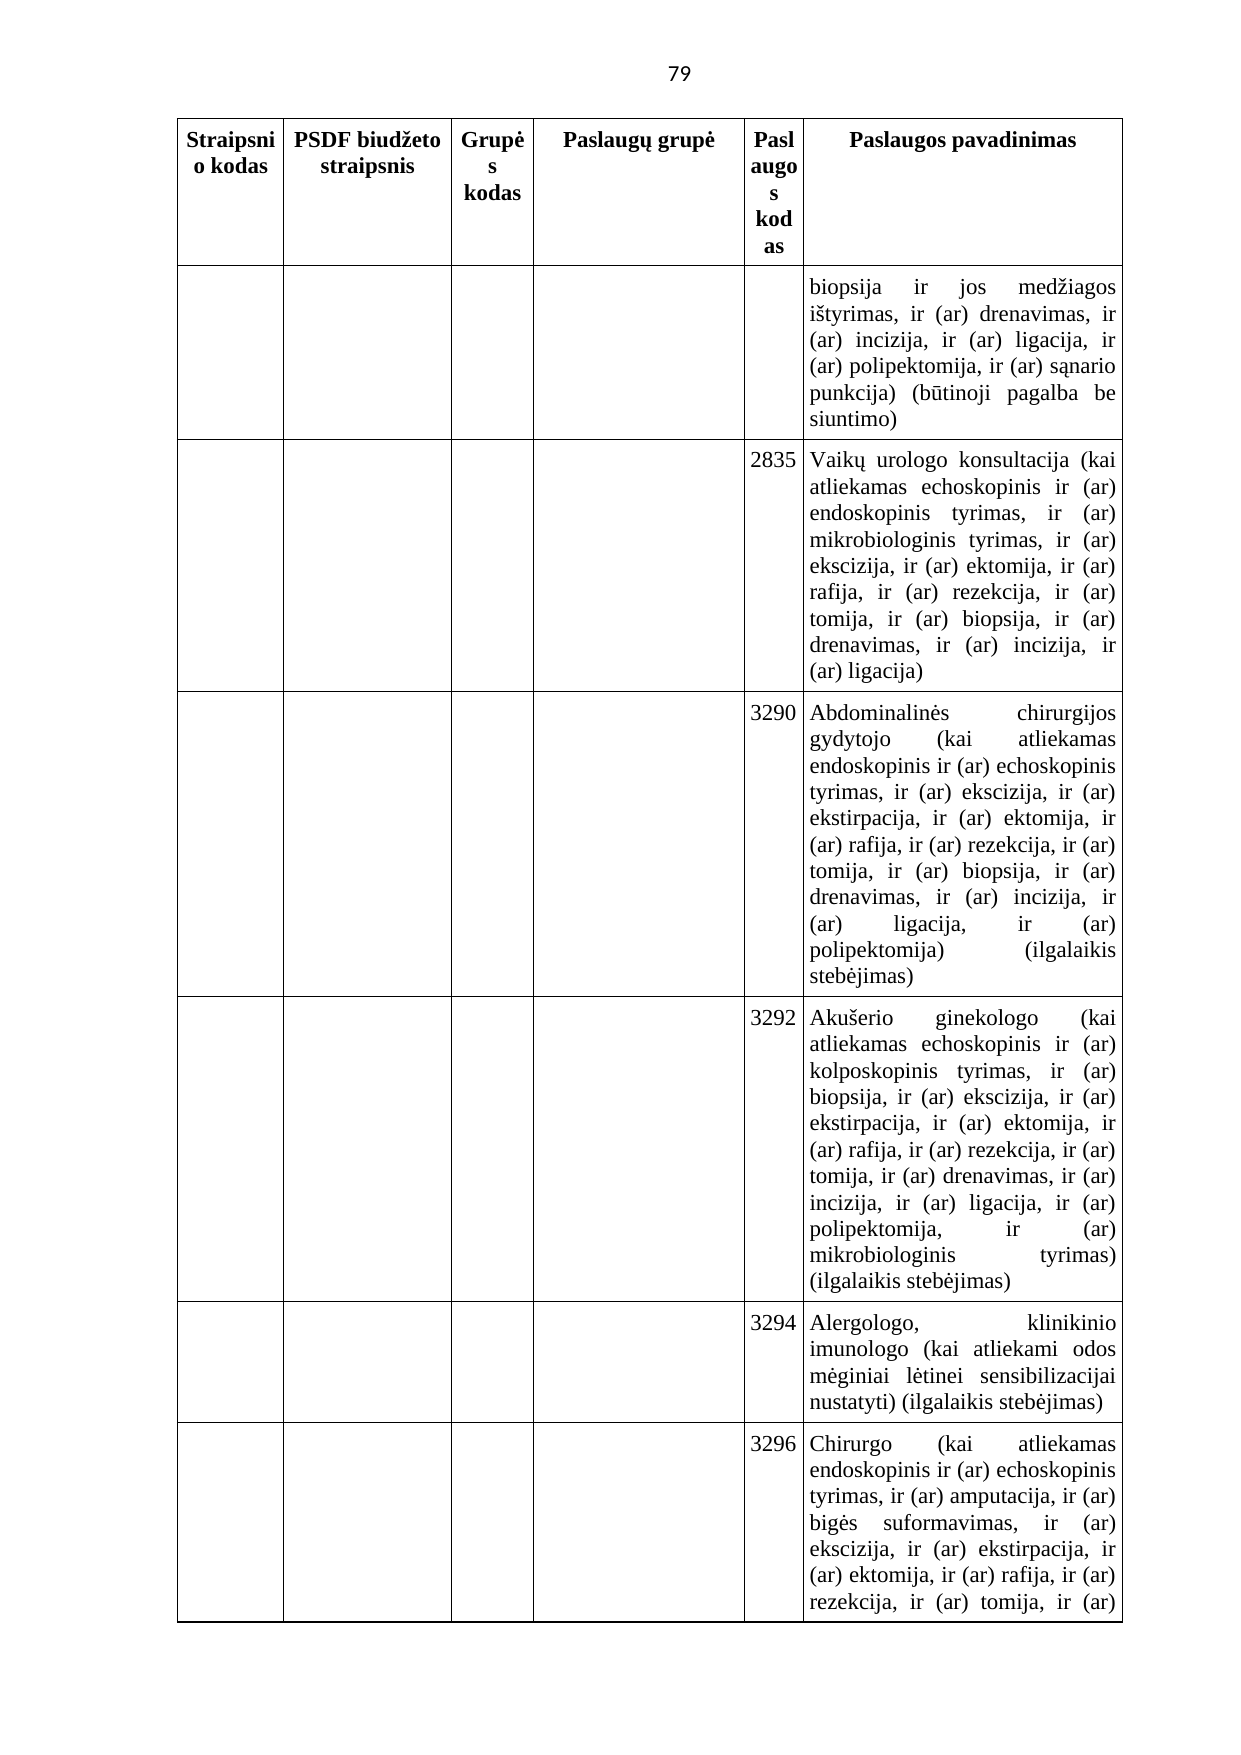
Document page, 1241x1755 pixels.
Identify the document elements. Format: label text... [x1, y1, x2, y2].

table_cell [534, 997, 744, 1301]
table_cell [284, 440, 451, 691]
table_header Paslaugos pavadinimas [804, 119, 1122, 265]
table_cell [178, 1302, 283, 1422]
table_cell [284, 997, 451, 1301]
table_cell [178, 440, 283, 691]
table_cell Chirurgo (kai atliekamas endoskopinis ir (ar) echoskopinis tyrimas, ir (ar) amputacija, ir (ar) bigės suformavimas, ir (ar) ekscizija, ir (ar) ekstirpacija, ir (ar) ektomija, ir (ar) rafija, ir (ar) rezekcija, ir (ar) tomija, ir (ar) [804, 1423, 1122, 1621]
table_cell [452, 266, 533, 438]
table_cell 2835 [745, 440, 803, 691]
table_cell Abdominalinės chirurgijos gydytojo (kai atliekamas endoskopinis ir (ar) echoskopinis tyrimas, ir (ar) ekscizija, ir (ar) ekstirpacija, ir (ar) ektomija, ir (ar) rafija, ir (ar) rezekcija, ir (ar) tomija, ir (ar) biopsija, ir (ar) drenavimas, ir (ar) incizija, ir (ar) ligacija, ir (ar) polipektomija) (ilgalaikis stebėjimas) [804, 692, 1122, 996]
table_cell [452, 1302, 533, 1422]
table_cell [452, 1423, 533, 1621]
table_cell [284, 692, 451, 996]
table_cell [284, 1423, 451, 1621]
table_header Grupės kodas [452, 119, 533, 265]
table_cell [534, 440, 744, 691]
table_cell [178, 266, 283, 438]
table_cell [284, 266, 451, 438]
table_cell 3294 [745, 1302, 803, 1422]
table_cell [178, 997, 283, 1301]
table_header Paslaugų grupė [534, 119, 744, 265]
table_cell [452, 997, 533, 1301]
table_cell Vaikų urologo konsultacija (kai atliekamas echoskopinis ir (ar) endoskopinis tyrimas, ir (ar) mikrobiologinis tyrimas, ir (ar) ekscizija, ir (ar) ektomija, ir (ar) rafija, ir (ar) rezekcija, ir (ar) tomija, ir (ar) biopsija, ir (ar) drenavimas, ir (ar) incizija, ir (ar) ligacija) [804, 440, 1122, 691]
table_cell [534, 1423, 744, 1621]
table_cell [534, 266, 744, 438]
table_header Paslaugos kodas [745, 119, 803, 265]
table_cell Alergologo, klinikinio imunologo (kai atliekami odos mėginiai lėtinei sensibilizacijai nustatyti) (ilgalaikis stebėjimas) [804, 1302, 1122, 1422]
table_cell [452, 692, 533, 996]
table_cell [452, 440, 533, 691]
table_cell Akušerio ginekologo (kai atliekamas echoskopinis ir (ar) kolposkopinis tyrimas, ir (ar) biopsija, ir (ar) ekscizija, ir (ar) ekstirpacija, ir (ar) ektomija, ir (ar) rafija, ir (ar) rezekcija, ir (ar) tomija, ir (ar) drenavimas, ir (ar) incizija, ir (ar) ligacija, ir (ar) polipektomija, ir (ar) mikrobiologinis tyrimas) (ilgalaikis stebėjimas) [804, 997, 1122, 1301]
table_cell 3290 [745, 692, 803, 996]
table_cell [745, 266, 803, 438]
table_cell [178, 1423, 283, 1621]
table_cell biopsija ir jos medžiagos ištyrimas, ir (ar) drenavimas, ir (ar) incizija, ir (ar) ligacija, ir (ar) polipektomija, ir (ar) sąnario punkcija) (būtinoji pagalba be siuntimo) [804, 266, 1122, 438]
table_cell 3292 [745, 997, 803, 1301]
table_cell 3296 [745, 1423, 803, 1621]
table_cell [534, 1302, 744, 1422]
table_cell [534, 692, 744, 996]
table_cell [178, 692, 283, 996]
table_header PSDF biudžeto straipsnis [284, 119, 451, 265]
table_cell [284, 1302, 451, 1422]
table_header Straipsnio kodas [178, 119, 283, 265]
